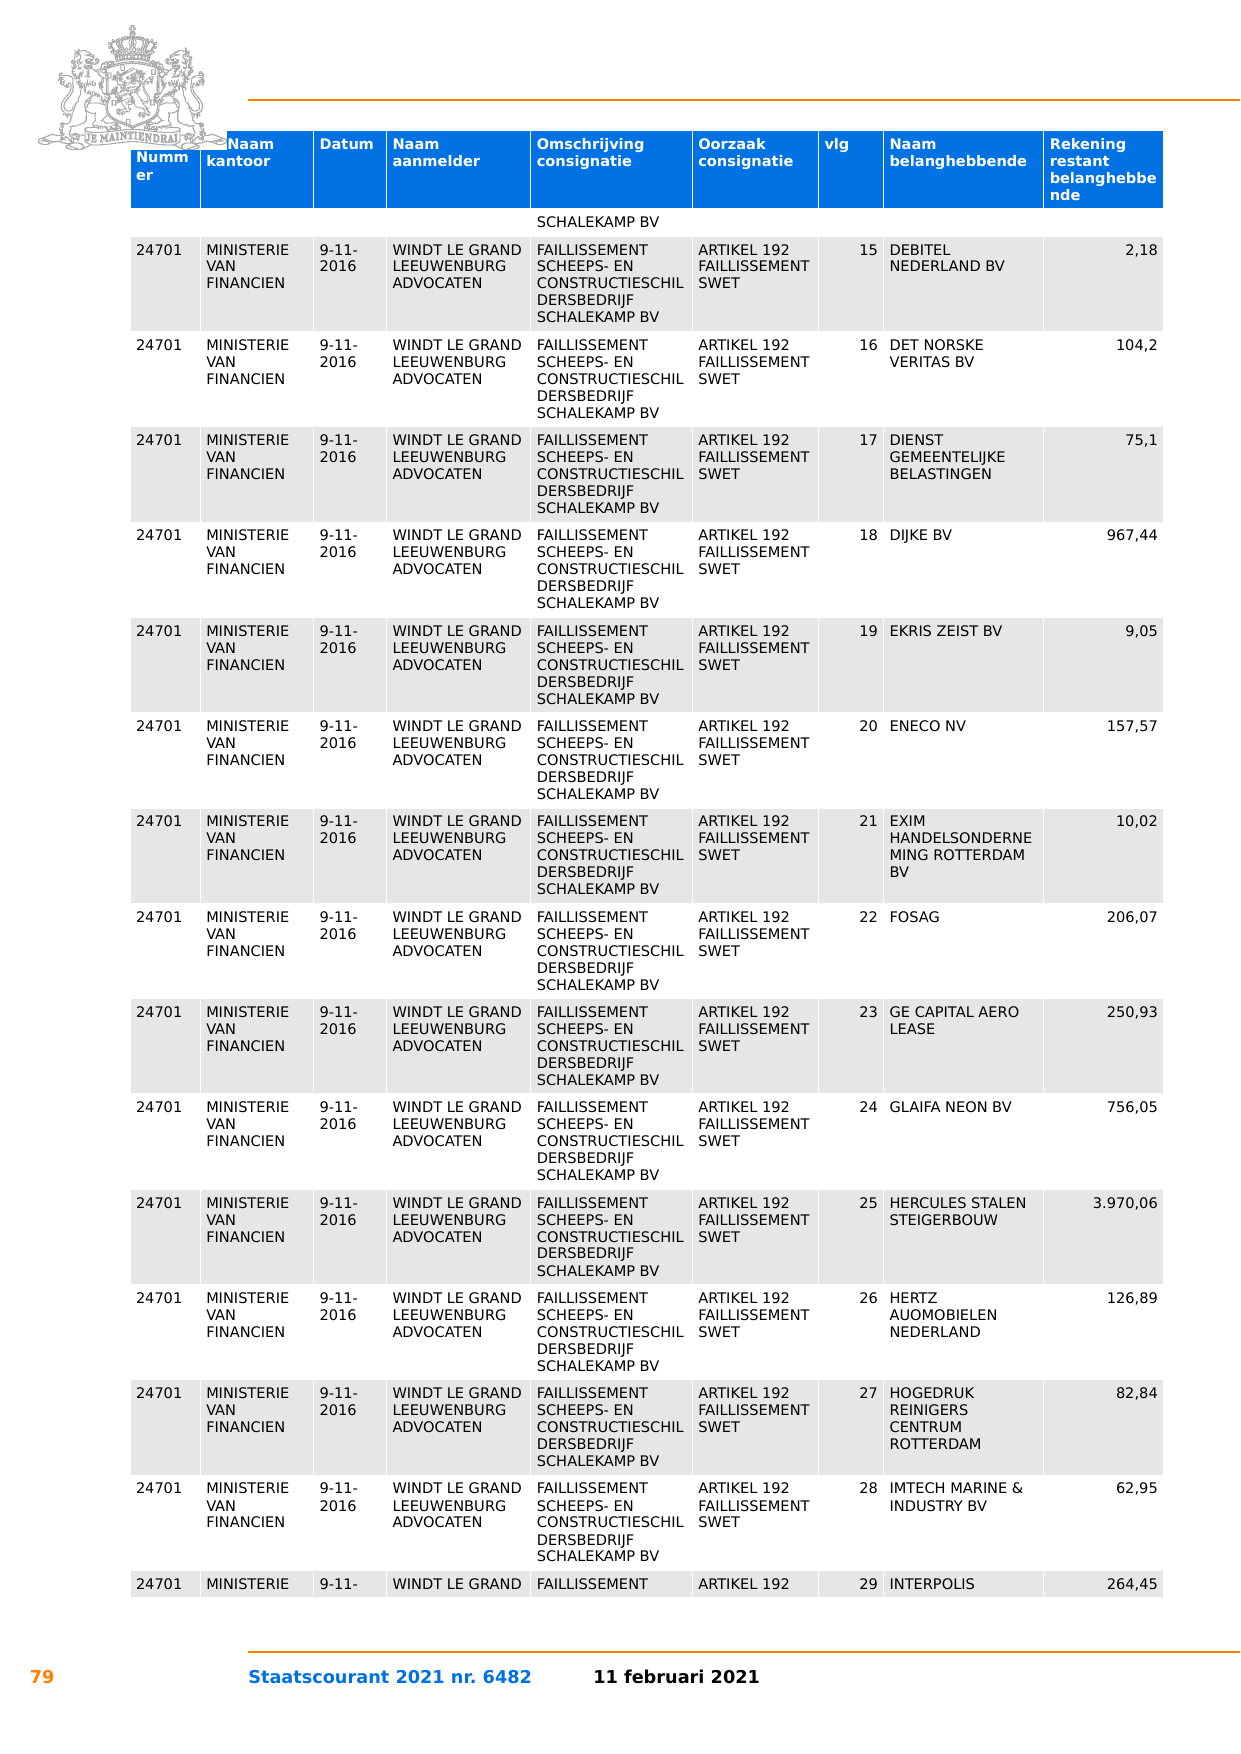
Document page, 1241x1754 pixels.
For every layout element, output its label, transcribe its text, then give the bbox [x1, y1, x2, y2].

table_cell WINDT LE GRAND LEEUWENBURG ADVOCATEN [387, 618, 530, 712]
table_cell MINISTERIE VAN FINANCIEN [201, 1190, 313, 1284]
table_cell 15 [819, 237, 883, 331]
table_cell 3.970,06 [1044, 1190, 1163, 1284]
table_cell MINISTERIE VAN FINANCIEN [201, 1476, 313, 1570]
table_cell MINISTERIE [201, 1571, 313, 1597]
table_cell 17 [819, 427, 883, 522]
table_cell ARTIKEL 192 FAILLISSEMENTSWET [693, 618, 818, 712]
table_cell MINISTERIE VAN FINANCIEN [201, 1095, 313, 1189]
table_header Nummer [131, 150, 200, 208]
table_cell ARTIKEL 192 FAILLISSEMENTSWET [693, 809, 818, 903]
table_cell MINISTERIE VAN FINANCIEN [201, 523, 313, 617]
table_cell [131, 209, 200, 236]
table_cell ARTIKEL 192 FAILLISSEMENTSWET [693, 999, 818, 1093]
table_header Naam kantoor [201, 131, 313, 208]
table_cell ARTIKEL 192 FAILLISSEMENTSWET [693, 904, 818, 998]
table_cell 264,45 [1044, 1571, 1163, 1597]
table_header vlg [819, 131, 883, 208]
table_cell WINDT LE GRAND LEEUWENBURG ADVOCATEN [387, 1095, 530, 1189]
table_cell WINDT LE GRAND LEEUWENBURG ADVOCATEN [387, 809, 530, 903]
table_cell 9-11-2016 [314, 1285, 386, 1379]
table_cell WINDT LE GRAND LEEUWENBURG ADVOCATEN [387, 523, 530, 617]
table_cell MINISTERIE VAN FINANCIEN [201, 237, 313, 331]
table_cell 24701 [131, 332, 200, 426]
table_cell 9-11-2016 [314, 1476, 386, 1570]
table_cell 26 [819, 1285, 883, 1379]
table_cell 9-11-2016 [314, 1190, 386, 1284]
table_cell 24701 [131, 1190, 200, 1284]
table_cell FAILLISSEMENT SCHEEPS- EN CONSTRUCTIESCHILDERSBEDRIJF SCHALEKAMP BV [531, 1190, 692, 1284]
table_cell MINISTERIE VAN FINANCIEN [201, 1380, 313, 1475]
table_cell 9-11-2016 [314, 713, 386, 807]
table_cell 24701 [131, 618, 200, 712]
table_cell WINDT LE GRAND LEEUWENBURG ADVOCATEN [387, 713, 530, 807]
table_cell FAILLISSEMENT SCHEEPS- EN CONSTRUCTIESCHILDERSBEDRIJF SCHALEKAMP BV [531, 1285, 692, 1379]
table_cell DIENST GEMEENTELIJKE BELASTINGEN [884, 427, 1043, 522]
table_cell 20 [819, 713, 883, 807]
table_cell 24701 [131, 1095, 200, 1189]
table_cell 10,02 [1044, 809, 1163, 903]
table_cell WINDT LE GRAND LEEUWENBURG ADVOCATEN [387, 1476, 530, 1570]
table_cell 27 [819, 1380, 883, 1475]
table_cell 24701 [131, 1571, 200, 1597]
table_cell 9-11-2016 [314, 1095, 386, 1189]
table_cell 24701 [131, 237, 200, 331]
table_cell FAILLISSEMENT SCHEEPS- EN CONSTRUCTIESCHILDERSBEDRIJF SCHALEKAMP BV [531, 713, 692, 807]
table_cell IMTECH MARINE & INDUSTRY BV [884, 1476, 1043, 1570]
table_cell 19 [819, 618, 883, 712]
table_cell ENECO NV [884, 713, 1043, 807]
table_cell MINISTERIE VAN FINANCIEN [201, 332, 313, 426]
table_cell [1044, 209, 1163, 236]
table_cell [387, 209, 530, 236]
table_cell MINISTERIE VAN FINANCIEN [201, 427, 313, 522]
table_cell FAILLISSEMENT SCHEEPS- EN CONSTRUCTIESCHILDERSBEDRIJF SCHALEKAMP BV [531, 1095, 692, 1189]
table_cell FAILLISSEMENT [531, 1571, 692, 1597]
table_cell 82,84 [1044, 1380, 1163, 1475]
table_cell EKRIS ZEIST BV [884, 618, 1043, 712]
table_cell FAILLISSEMENT SCHEEPS- EN CONSTRUCTIESCHILDERSBEDRIJF SCHALEKAMP BV [531, 904, 692, 998]
table_cell 126,89 [1044, 1285, 1163, 1379]
table_cell FOSAG [884, 904, 1043, 998]
table_cell 9,05 [1044, 618, 1163, 712]
table_cell ARTIKEL 192 FAILLISSEMENTSWET [693, 1285, 818, 1379]
table_cell HOGEDRUK REINIGERS CENTRUM ROTTERDAM [884, 1380, 1043, 1475]
table_cell EXIM HANDELSONDERNEMING ROTTERDAM BV [884, 809, 1043, 903]
table_cell 250,93 [1044, 999, 1163, 1093]
table_cell MINISTERIE VAN FINANCIEN [201, 809, 313, 903]
table_cell ARTIKEL 192 FAILLISSEMENTSWET [693, 713, 818, 807]
table_cell MINISTERIE VAN FINANCIEN [201, 713, 313, 807]
table_cell [693, 209, 818, 236]
table_cell 23 [819, 999, 883, 1093]
table_cell WINDT LE GRAND [387, 1571, 530, 1597]
table_cell 22 [819, 904, 883, 998]
table_cell 24701 [131, 713, 200, 807]
table_cell MINISTERIE VAN FINANCIEN [201, 1285, 313, 1379]
table_cell ARTIKEL 192 FAILLISSEMENTSWET [693, 1095, 818, 1189]
table_cell 24 [819, 1095, 883, 1189]
table_cell 24701 [131, 1476, 200, 1570]
table_cell ARTIKEL 192 FAILLISSEMENTSWET [693, 237, 818, 331]
table_cell 75,1 [1044, 427, 1163, 522]
table_cell FAILLISSEMENT SCHEEPS- EN CONSTRUCTIESCHILDERSBEDRIJF SCHALEKAMP BV [531, 999, 692, 1093]
table_cell WINDT LE GRAND LEEUWENBURG ADVOCATEN [387, 1380, 530, 1475]
table_cell 9-11-2016 [314, 427, 386, 522]
table_cell WINDT LE GRAND LEEUWENBURG ADVOCATEN [387, 427, 530, 522]
table_cell 2,18 [1044, 237, 1163, 331]
table_cell 18 [819, 523, 883, 617]
table_cell 16 [819, 332, 883, 426]
table_cell FAILLISSEMENT SCHEEPS- EN CONSTRUCTIESCHILDERSBEDRIJF SCHALEKAMP BV [531, 618, 692, 712]
table_cell 104,2 [1044, 332, 1163, 426]
table_cell FAILLISSEMENT SCHEEPS- EN CONSTRUCTIESCHILDERSBEDRIJF SCHALEKAMP BV [531, 237, 692, 331]
table_cell 21 [819, 809, 883, 903]
table_cell WINDT LE GRAND LEEUWENBURG ADVOCATEN [387, 999, 530, 1093]
table_cell WINDT LE GRAND LEEUWENBURG ADVOCATEN [387, 332, 530, 426]
table_cell [201, 209, 313, 236]
table_cell 24701 [131, 999, 200, 1093]
table_cell MINISTERIE VAN FINANCIEN [201, 618, 313, 712]
table_cell FAILLISSEMENT SCHEEPS- EN CONSTRUCTIESCHILDERSBEDRIJF SCHALEKAMP BV [531, 523, 692, 617]
table_cell 9-11-2016 [314, 904, 386, 998]
table_header Naam aanmelder [387, 131, 530, 208]
table_cell 206,07 [1044, 904, 1163, 998]
table_cell WINDT LE GRAND LEEUWENBURG ADVOCATEN [387, 1285, 530, 1379]
table_cell 9-11-2016 [314, 618, 386, 712]
table_cell FAILLISSEMENT SCHEEPS- EN CONSTRUCTIESCHILDERSBEDRIJF SCHALEKAMP BV [531, 1380, 692, 1475]
table_cell DET NORSKE VERITAS BV [884, 332, 1043, 426]
table_cell 967,44 [1044, 523, 1163, 617]
table_cell 29 [819, 1571, 883, 1597]
table_cell GE CAPITAL AERO LEASE [884, 999, 1043, 1093]
table_cell DIJKE BV [884, 523, 1043, 617]
table_cell GLAIFA NEON BV [884, 1095, 1043, 1189]
table_cell ARTIKEL 192 FAILLISSEMENTSWET [693, 1380, 818, 1475]
table_header Rekening restant belanghebbende [1044, 131, 1163, 208]
table_cell ARTIKEL 192 FAILLISSEMENTSWET [693, 332, 818, 426]
table_cell INTERPOLIS [884, 1571, 1043, 1597]
table_cell 9-11- [314, 1571, 386, 1597]
table_cell HERCULES STALEN STEIGERBOUW [884, 1190, 1043, 1284]
table_cell [819, 209, 883, 236]
table_cell [884, 209, 1043, 236]
table_cell ARTIKEL 192 [693, 1571, 818, 1597]
table_cell WINDT LE GRAND LEEUWENBURG ADVOCATEN [387, 904, 530, 998]
table_cell 9-11-2016 [314, 999, 386, 1093]
picture [38, 25, 227, 150]
table_cell WINDT LE GRAND LEEUWENBURG ADVOCATEN [387, 237, 530, 331]
table_cell [314, 209, 386, 236]
table_cell SCHALEKAMP BV [531, 209, 692, 236]
table_cell 9-11-2016 [314, 237, 386, 331]
table_cell ARTIKEL 192 FAILLISSEMENTSWET [693, 427, 818, 522]
table_cell MINISTERIE VAN FINANCIEN [201, 904, 313, 998]
table_cell 9-11-2016 [314, 1380, 386, 1475]
table_cell 24701 [131, 1285, 200, 1379]
table_cell 157,57 [1044, 713, 1163, 807]
table_cell ARTIKEL 192 FAILLISSEMENTSWET [693, 523, 818, 617]
table_cell ARTIKEL 192 FAILLISSEMENTSWET [693, 1476, 818, 1570]
table_header Oorzaak consignatie [693, 131, 818, 208]
table_cell WINDT LE GRAND LEEUWENBURG ADVOCATEN [387, 1190, 530, 1284]
table_cell ARTIKEL 192 FAILLISSEMENTSWET [693, 1190, 818, 1284]
table_header Naam belanghebbende [884, 131, 1043, 208]
table_header Datum [314, 131, 386, 208]
table_cell 24701 [131, 809, 200, 903]
table_cell 756,05 [1044, 1095, 1163, 1189]
table_cell FAILLISSEMENT SCHEEPS- EN CONSTRUCTIESCHILDERSBEDRIJF SCHALEKAMP BV [531, 427, 692, 522]
table_cell HERTZ AUOMOBIELEN NEDERLAND [884, 1285, 1043, 1379]
table_header Omschrijving consignatie [531, 131, 692, 208]
table_cell FAILLISSEMENT SCHEEPS- EN CONSTRUCTIESCHILDERSBEDRIJF SCHALEKAMP BV [531, 809, 692, 903]
table_cell 24701 [131, 1380, 200, 1475]
table_cell 9-11-2016 [314, 523, 386, 617]
table_cell 9-11-2016 [314, 332, 386, 426]
table_cell MINISTERIE VAN FINANCIEN [201, 999, 313, 1093]
table_cell 25 [819, 1190, 883, 1284]
table_cell 62,95 [1044, 1476, 1163, 1570]
table_cell 24701 [131, 904, 200, 998]
table_cell FAILLISSEMENT SCHEEPS- EN CONSTRUCTIESCHILDERSBEDRIJF SCHALEKAMP BV [531, 1476, 692, 1570]
table_cell 24701 [131, 427, 200, 522]
table_cell DEBITEL NEDERLAND BV [884, 237, 1043, 331]
table_cell 28 [819, 1476, 883, 1570]
table_cell 9-11-2016 [314, 809, 386, 903]
table_cell FAILLISSEMENT SCHEEPS- EN CONSTRUCTIESCHILDERSBEDRIJF SCHALEKAMP BV [531, 332, 692, 426]
table_cell 24701 [131, 523, 200, 617]
